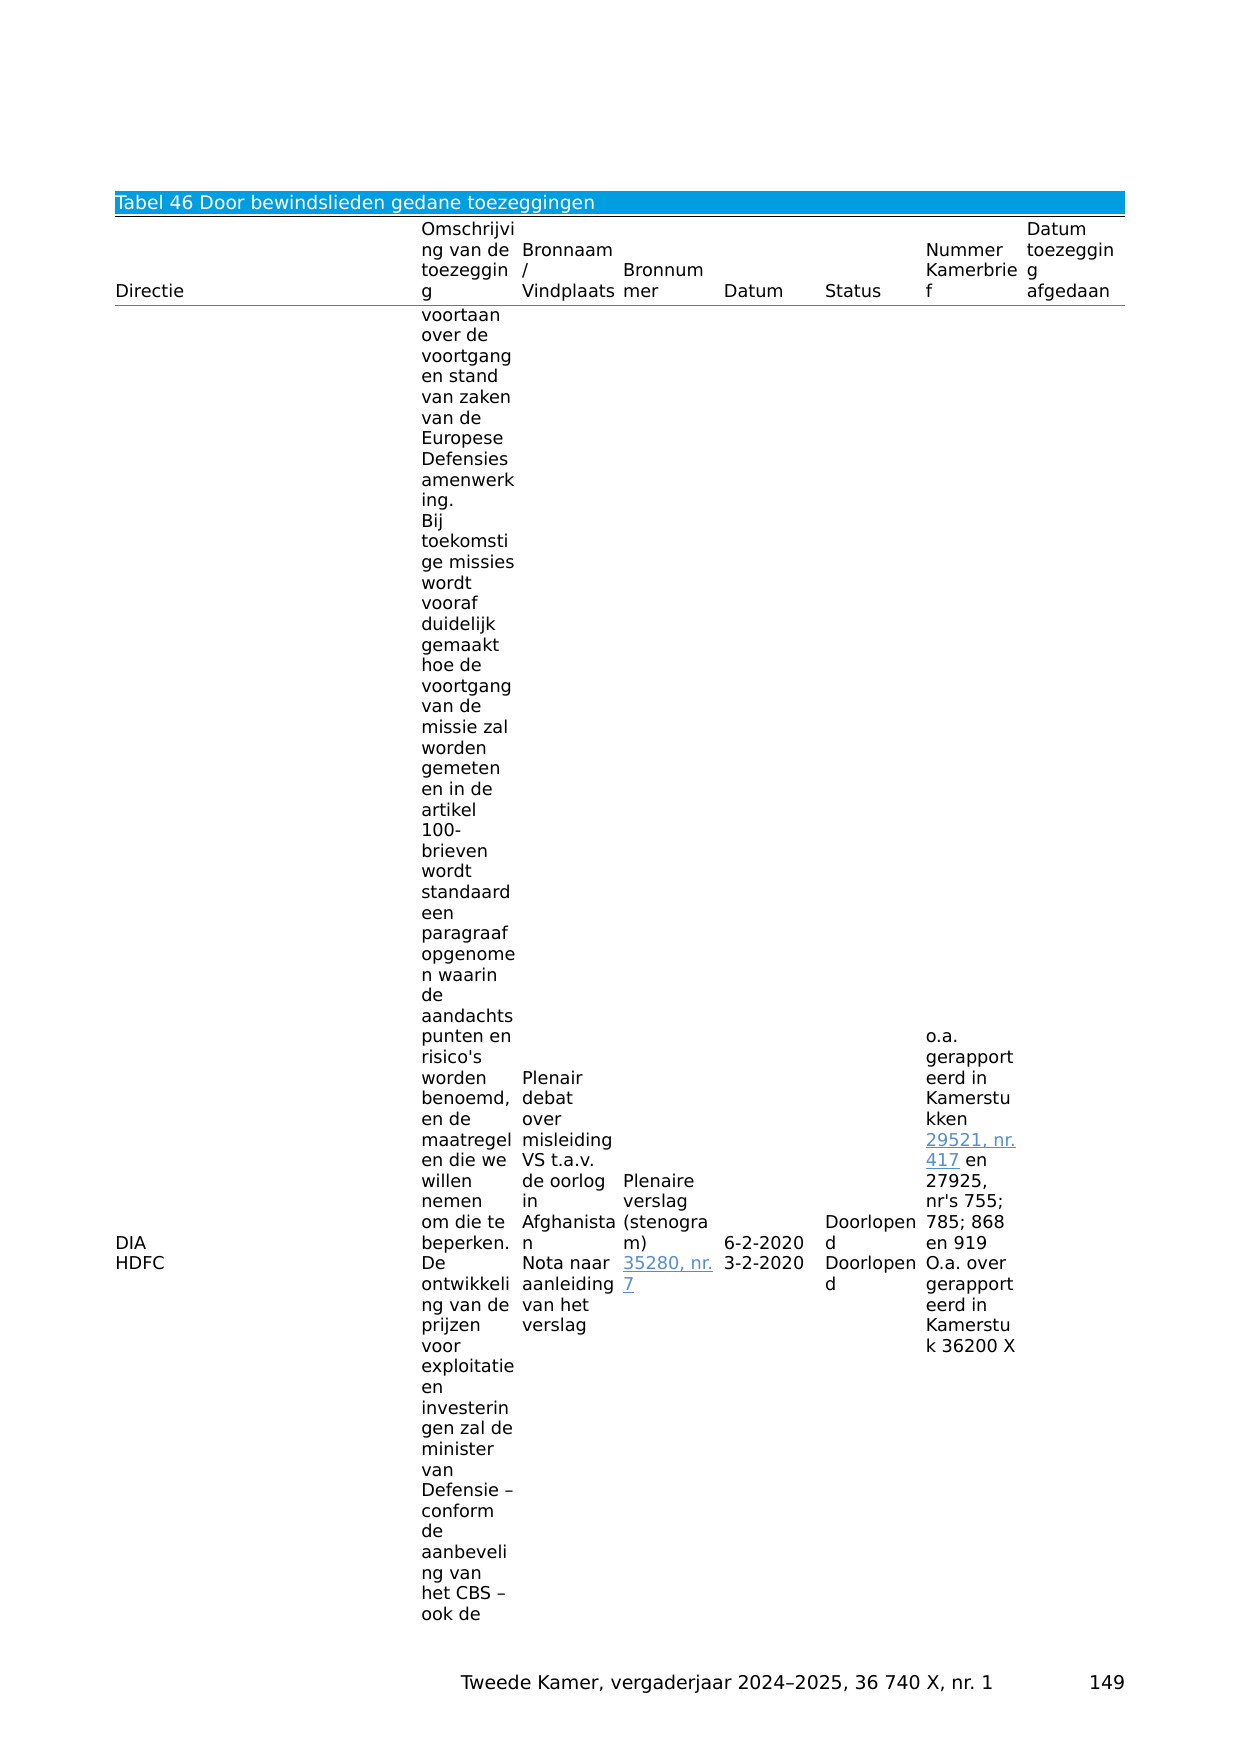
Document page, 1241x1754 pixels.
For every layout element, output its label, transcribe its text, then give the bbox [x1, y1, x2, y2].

table_cell Datum toezegging afgedaan [1024, 217, 1125, 304]
table_cell Plenair debat over misleiding VS t.a.v. de oorlog in Afghanistan [519, 511, 620, 1253]
table_cell voortaan over de voortgang en stand van zaken van de Europese Defensiesamenwerking. [418, 306, 519, 511]
table_cell 3-2-2020 [721, 1253, 822, 1624]
table_cell Plenaire verslag (stenogram) [620, 511, 721, 1253]
table_cell O.a. over gerapporteerd in Kamerstuk 36200 X [923, 1253, 1024, 1624]
table_cell [721, 306, 822, 511]
table_cell De ontwikkeling van de prijzen voor exploitatie en investeringen zal de minister van Defensie – conform de aanbeveling van het CBS – ook de [418, 1253, 519, 1624]
table_cell Directie [115, 217, 418, 304]
table_cell [519, 306, 620, 511]
table_cell Nota naar aanleiding van het verslag [519, 1253, 620, 1624]
table_cell [115, 306, 418, 511]
table_cell [822, 306, 923, 511]
table_cell DIA [115, 511, 418, 1253]
table_cell Doorlopend [822, 1253, 923, 1624]
table_cell 6-2-2020 [721, 511, 822, 1253]
table_cell HDFC [115, 1253, 418, 1624]
table_cell [1024, 1253, 1125, 1624]
table_cell Status [822, 217, 923, 304]
table_cell 35280, nr. 7 [620, 1253, 721, 1624]
table_cell [1024, 306, 1125, 511]
table_cell Bronnaam/ Vindplaats [519, 217, 620, 304]
table_cell Datum [721, 217, 822, 304]
table_cell [620, 306, 721, 511]
table_cell [923, 306, 1024, 511]
table_cell o.a. gerapporteerd in Kamerstukken 29521, nr. 417 en 27925, nr's 755; 785; 868 en 919 [923, 511, 1024, 1253]
table_cell Doorlopend [822, 511, 923, 1253]
table_cell Omschrijving van de toezegging [418, 217, 519, 304]
table_cell Nummer Kamerbrief [923, 217, 1024, 304]
table_cell Bij toekomstige missies wordt vooraf duidelijk gemaakt hoe de voortgang van de missie zal worden gemeten en in de artikel 100-brieven wordt standaard een paragraaf opgenomen waarin de aandachtspunten en risico's worden benoemd, en de maatregelen die we willen nemen om die te beperken. [418, 511, 519, 1253]
table_cell [1024, 511, 1125, 1253]
table_cell Bronnummer [620, 217, 721, 304]
